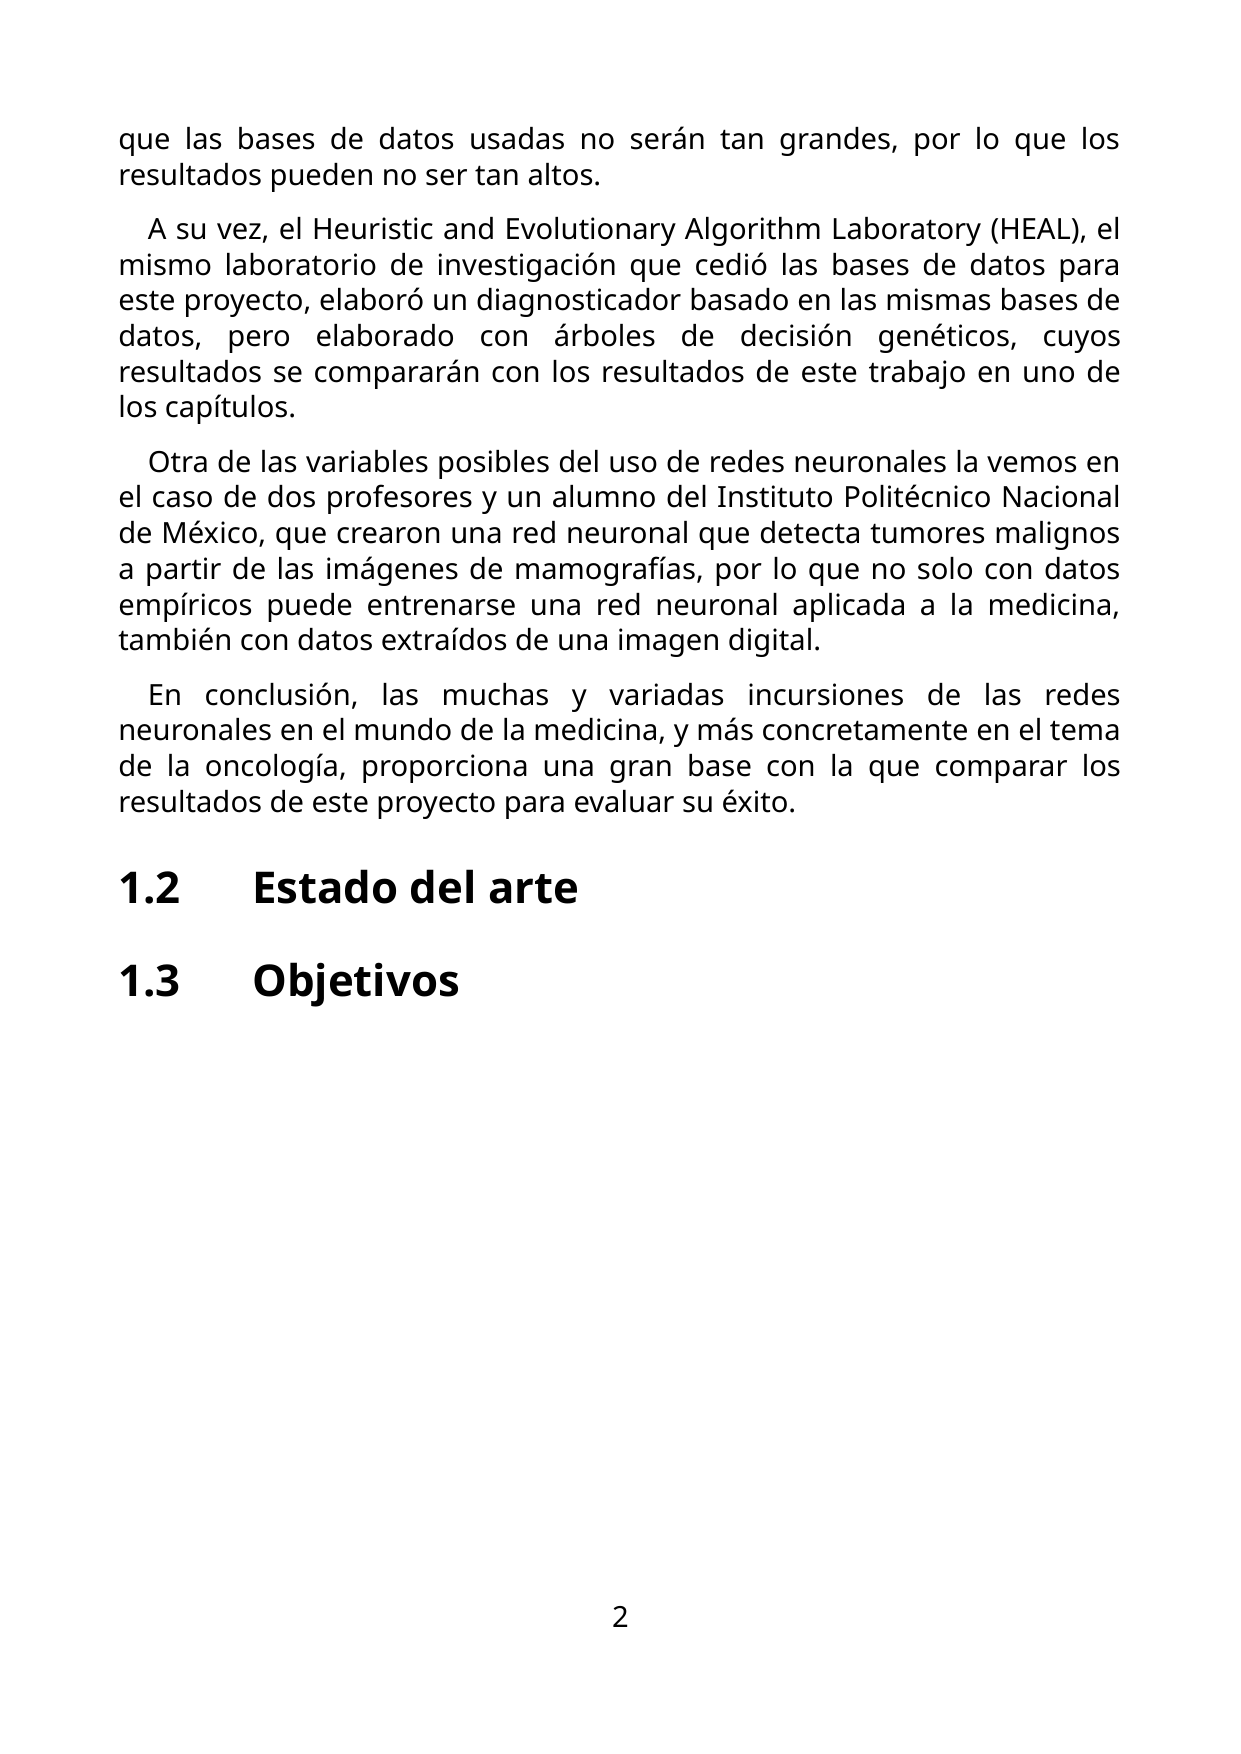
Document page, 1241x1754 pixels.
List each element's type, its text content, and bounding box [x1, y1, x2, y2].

text Otra de las variables posibles del uso de redes neuronales la vemos en el caso de dos profesores y un alumno del Instituto Politécnico Nacional de México, que crearon una red neuronal que detecta tumores malignos a partir de las imágenes de mamografías, por lo que no solo con datos empíricos puede entrenarse una red neuronal aplicada a la medicina, también con datos extraídos de una imagen digital. [118, 441, 1122, 659]
text que las bases de datos usadas no serán tan grandes, por lo que los resultados pueden no ser tan altos. [118, 118, 1122, 193]
text A su vez, el Heuristic and Evolutionary Algorithm Laboratory (HEAL), el mismo laboratorio de investigación que cedió las bases de datos para este proyecto, elaboró un diagnosticador basado en las mismas bases de datos, pero elaborado con árboles de decisión genéticos, cuyos resultados se compararán con los resultados de este trabajo en uno de los capítulos. [118, 208, 1122, 426]
subtitle Objetivos [118, 949, 1122, 1009]
subtitle Estado del arte [118, 856, 1122, 916]
text En conclusión, las muchas y variadas incursiones de las redes neuronales en el mundo de la medicina, y más concretamente en el tema de la oncología, proporciona una gran base con la que comparar los resultados de este proyecto para evaluar su éxito. [118, 674, 1122, 821]
